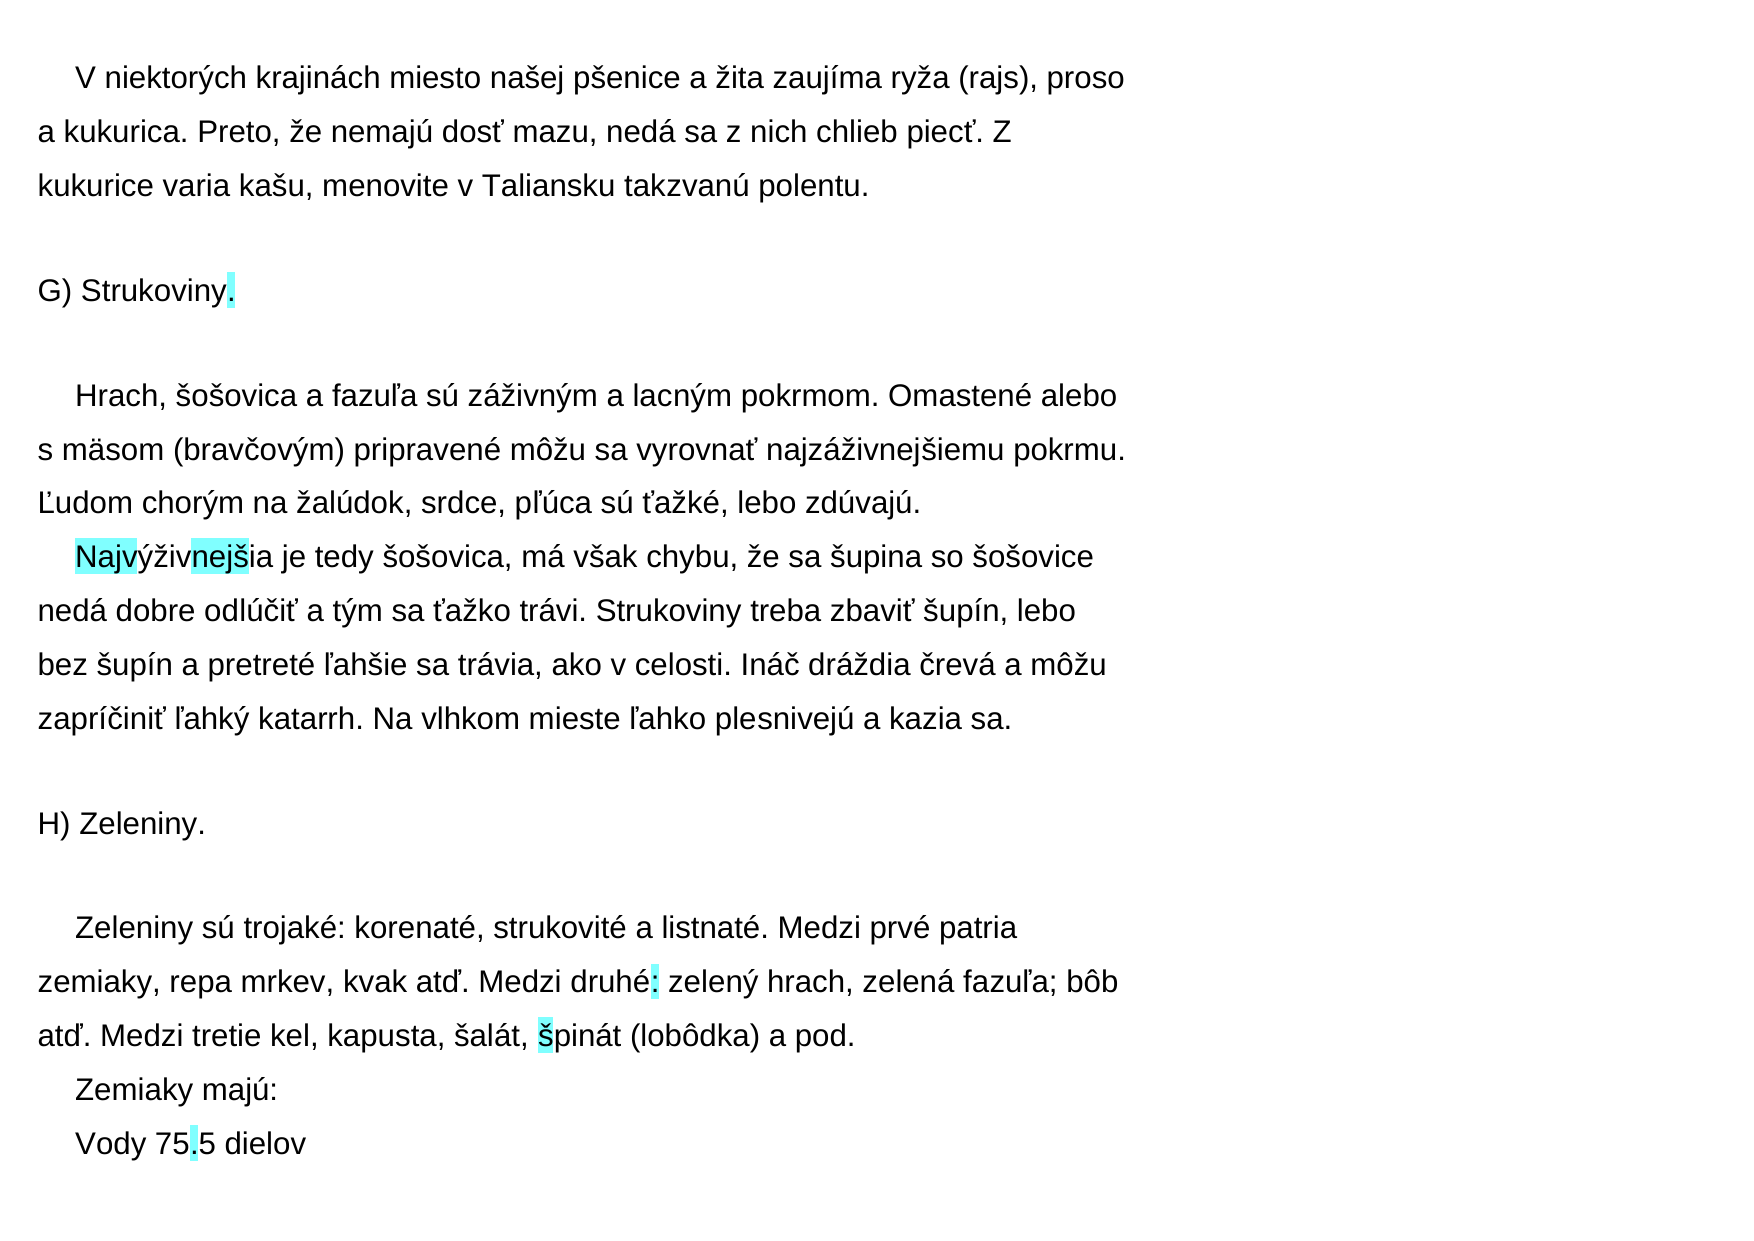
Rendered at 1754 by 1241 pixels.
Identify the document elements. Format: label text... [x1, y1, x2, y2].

text G) Strukoviny. [37, 272, 1130, 308]
text Hrach, šošovica a fazuľa sú záživným a lac­ným pokrmom. Omastené alebo s mäsom (bravčo­vým) pripravené môžu sa vyrovnať najzáživnejšiemu pokrmu. Ľudom chorým na žalúdok, srdce, pľúca sú ťažké, lebo zdúvajú. [37, 377, 1130, 520]
text Vody 75.5 dielov [37, 1125, 1130, 1161]
text Zemiaky majú: [37, 1071, 1130, 1107]
text Najvýživnejšia je tedy šošovica, má však chybu, že sa šupina so šošovice nedá dobre od­lúčiť a tým sa ťažko trávi. Strukoviny treba zbaviť šupín, lebo bez šupín a pretreté ľahšie sa trávia, ako v celosti. Ináč dráždia črevá a môžu zaprí­činiť ľahký katarrh. Na vlhkom mieste ľahko ple­snivejú a kazia sa. [37, 538, 1130, 736]
text H) Zeleniny. [37, 805, 1130, 841]
text V niektorých krajinách miesto našej pšenice a žita zaujíma ryža (rajs), proso a kukurica. Preto, že nemajú dosť mazu, nedá sa z nich chlieb piecť. Z kukurice varia kašu, menovite v Taliansku tak­zvanú polentu. [37, 59, 1130, 203]
text Zeleniny sú trojaké: korenaté, strukovité a listnaté. Medzi prvé patria zemiaky, repa mrkev, kvak atď. Medzi druhé: zelený hrach, zelená fa­zuľa; bôb atď. Medzi tretie kel, kapusta, šalát, špinát (lobôdka) a pod. [37, 909, 1130, 1053]
